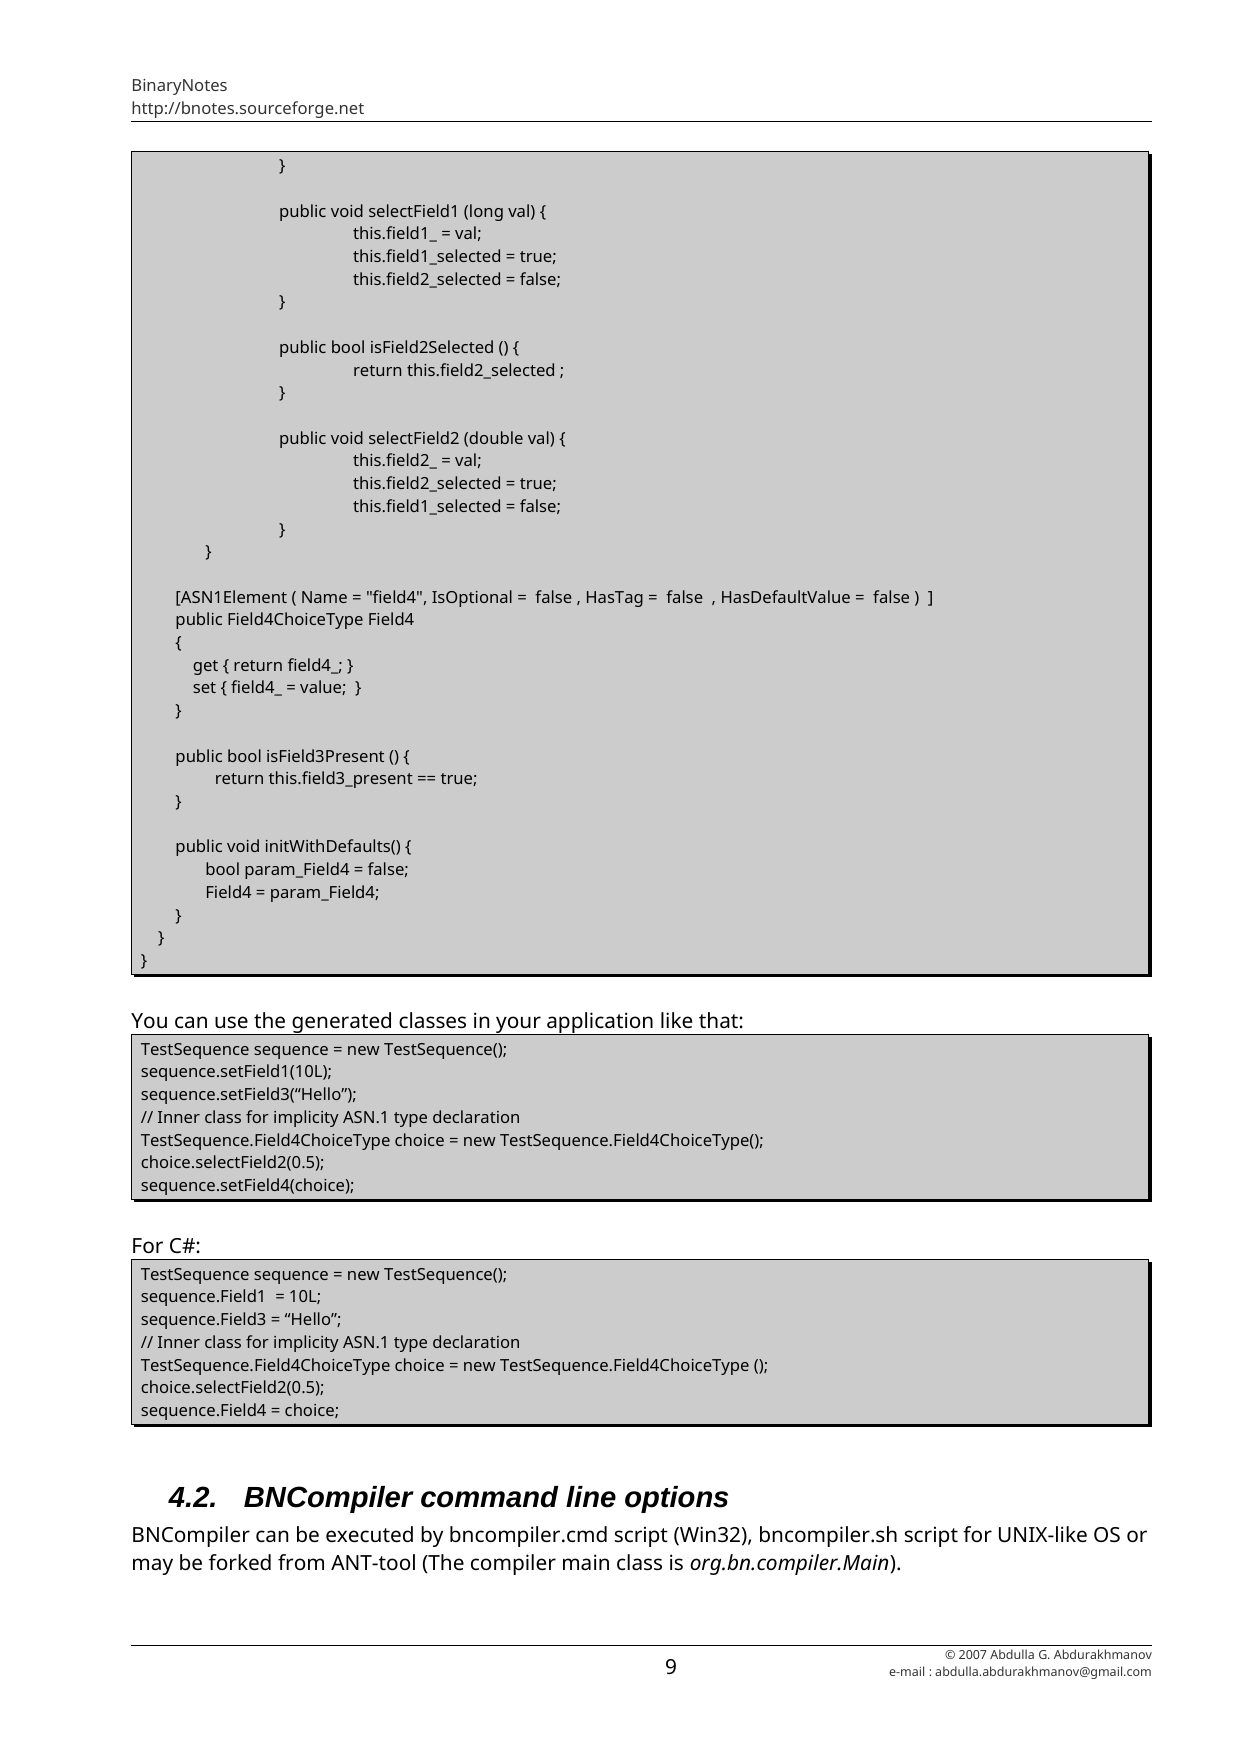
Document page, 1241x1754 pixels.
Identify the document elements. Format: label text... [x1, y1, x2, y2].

text TestSequence sequence = new TestSequence(); [132, 1260, 1148, 1282]
text } [132, 514, 1148, 537]
text sequence.setField4(choice); [132, 1171, 1148, 1199]
text choice.selectField2(0.5); [132, 1148, 1148, 1171]
text return this.field2_selected ; [132, 355, 1148, 378]
text this.field1_ = val; [132, 219, 1148, 242]
text } [132, 537, 1148, 559]
text public void selectField2 (double val) { [132, 423, 1148, 446]
text TestSequence.Field4ChoiceType choice = new TestSequence.Field4ChoiceType (); [132, 1350, 1148, 1373]
text } [132, 900, 1148, 923]
text sequence.setField1(10L); [132, 1057, 1148, 1080]
text return this.field3_present == true; [132, 764, 1148, 787]
text sequence.Field1 = 10L; [132, 1282, 1148, 1305]
text sequence.Field4 = choice; [132, 1396, 1148, 1424]
text get { return field4_; } [132, 650, 1148, 673]
text choice.selectField2(0.5); [132, 1373, 1148, 1396]
subtitle BNCompiler command line options [169, 1481, 1152, 1513]
text } [132, 287, 1148, 310]
text } [132, 946, 1148, 974]
text this.field1_selected = true; [132, 242, 1148, 264]
text public void initWithDefaults() { [132, 832, 1148, 855]
text You can use the generated classes in your application like that: [131, 1006, 1152, 1034]
text } [132, 923, 1148, 946]
text this.field2_ = val; [132, 446, 1148, 469]
text // Inner class for implicity ASN.1 type declaration [132, 1327, 1148, 1350]
text public bool isField2Selected () { [132, 332, 1148, 355]
text } [132, 787, 1148, 809]
text sequence.Field3 = “Hello”; [132, 1305, 1148, 1327]
text BNCompiler can be executed by bncompiler.cmd script (Win32), bncompiler.sh script for UNIX-like OS or may be forked from ANT-tool (The compiler main class is org.bn.compiler.Main). [131, 1520, 1152, 1577]
text this.field1_selected = false; [132, 491, 1148, 514]
text TestSequence.Field4ChoiceType choice = new TestSequence.Field4ChoiceType(); [132, 1125, 1148, 1148]
text public void selectField1 (long val) { [132, 196, 1148, 219]
text public bool isField3Present () { [132, 741, 1148, 764]
text Field4 = param_Field4; [132, 877, 1148, 900]
text sequence.setField3(“Hello”); [132, 1080, 1148, 1102]
text } [132, 152, 1148, 173]
text // Inner class for implicity ASN.1 type declaration [132, 1102, 1148, 1125]
text this.field2_selected = false; [132, 264, 1148, 287]
text bool param_Field4 = false; [132, 855, 1148, 877]
text this.field2_selected = true; [132, 469, 1148, 491]
text } [132, 378, 1148, 401]
text [ASN1Element ( Name = "field4", IsOptional = false , HasTag = false , HasDefaultValue = false ) ] [132, 582, 1148, 605]
text { [132, 628, 1148, 650]
text } [132, 696, 1148, 718]
text set { field4_ = value; } [132, 673, 1148, 696]
text TestSequence sequence = new TestSequence(); [132, 1035, 1148, 1057]
text For C#: [131, 1231, 1152, 1259]
text public Field4ChoiceType Field4 [132, 605, 1148, 628]
